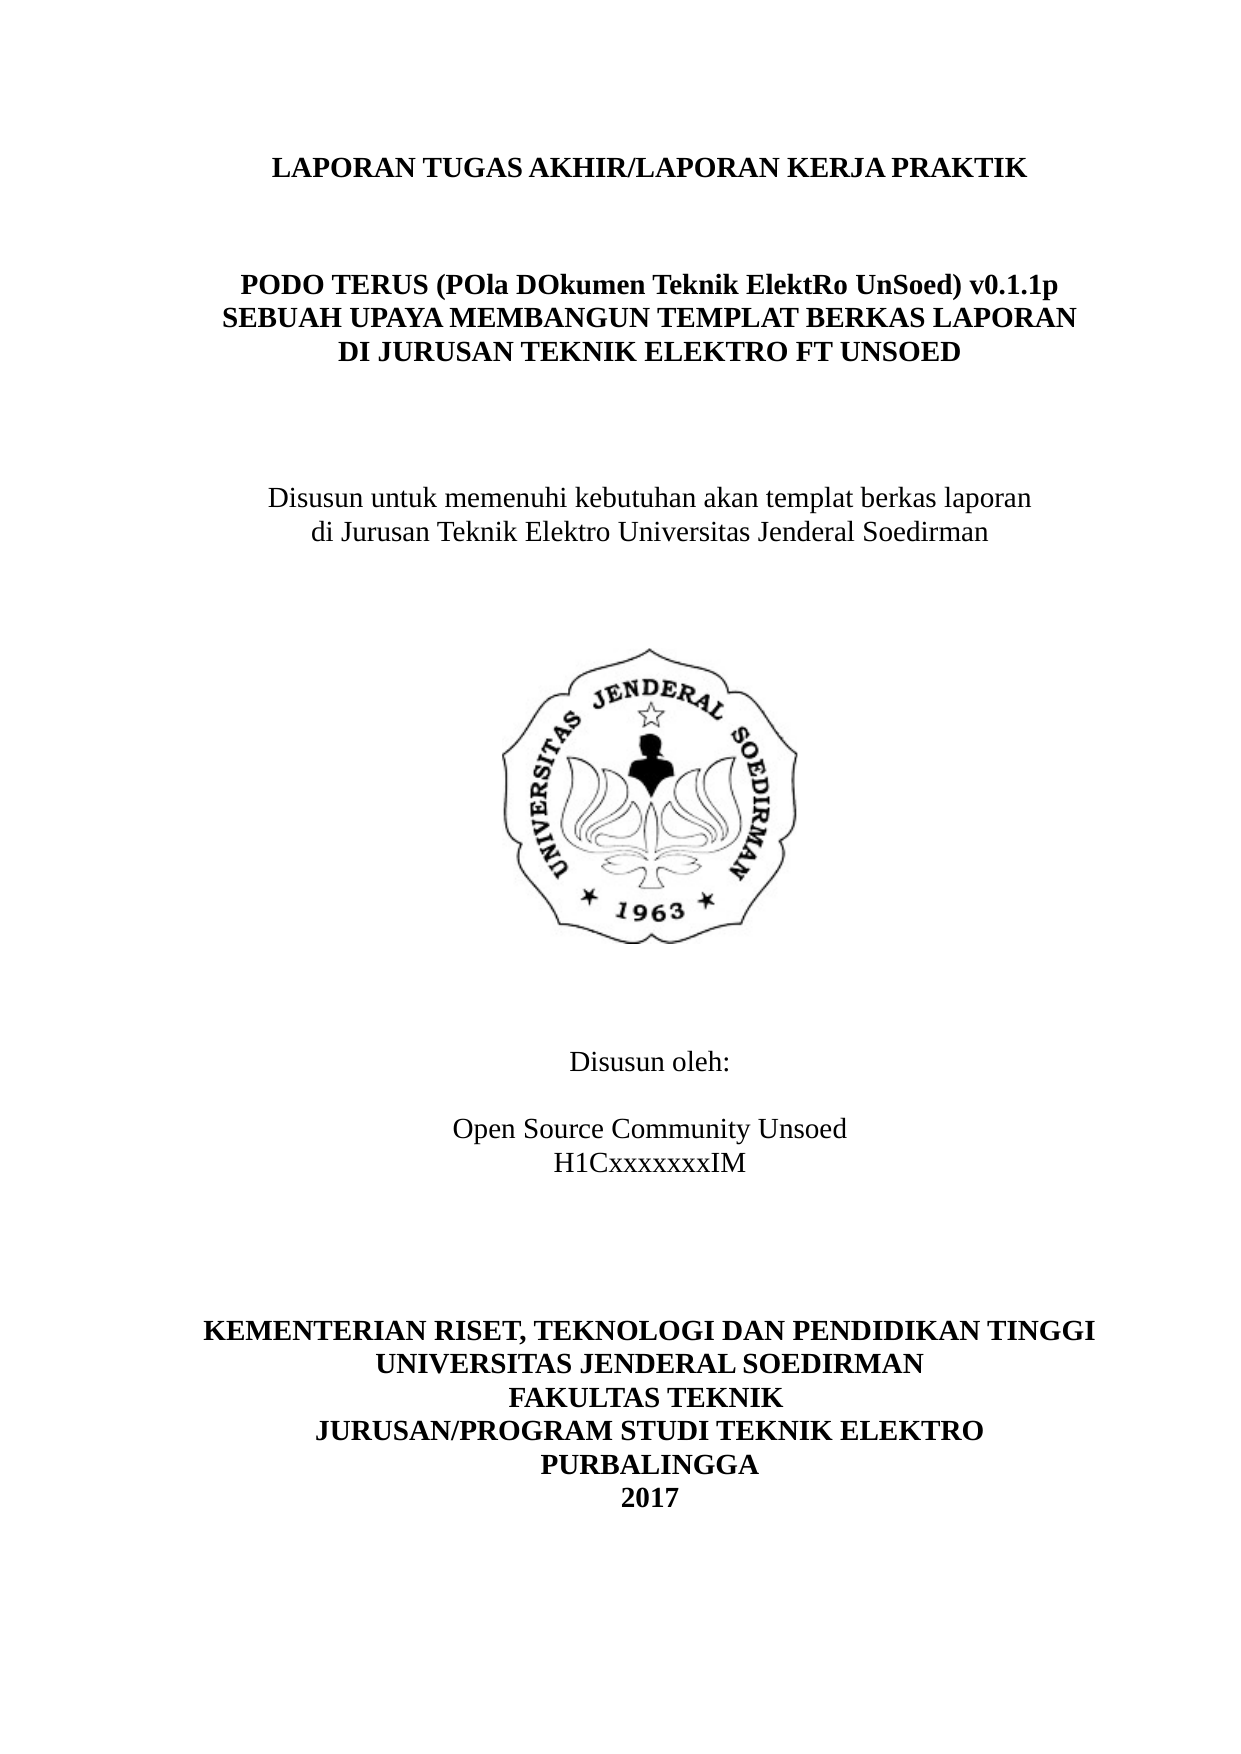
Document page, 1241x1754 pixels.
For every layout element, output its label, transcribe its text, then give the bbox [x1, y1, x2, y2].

subtitle Disusun untuk memenuhi kebutuhan akan templat berkas laporan di Jurusan Teknik Elektro Universitas Jenderal Soedirman [177, 481, 1122, 548]
subtitle H1CxxxxxxxIM [177, 1145, 1122, 1179]
subtitle Disusun oleh: [177, 1044, 1122, 1078]
subtitle PURBALINGGA [177, 1447, 1122, 1481]
subtitle KEMENTERIAN RISET, TEKNOLOGI DAN PENDIDIKAN TINGGI [177, 1313, 1122, 1346]
title PODO TERUS (POla DOkumen Teknik ElektRo UnSoed) v0.1.1p SEBUAH UPAYA MEMBANGUN TEMPLAT BERKAS LAPORAN DI JURUSAN TEKNIK ELEKTRO FT UNSOED [177, 267, 1122, 367]
subtitle 2017 [177, 1481, 1122, 1514]
picture [501, 648, 798, 944]
subtitle UNIVERSITAS JENDERAL SOEDIRMAN [177, 1346, 1122, 1380]
subtitle JURUSAN/PROGRAM STUDI TEKNIK ELEKTRO [177, 1413, 1122, 1447]
subtitle FAKULTAS TEKNIK [177, 1380, 1122, 1413]
subtitle Open Source Community Unsoed [177, 1112, 1122, 1145]
title LAPORAN TUGAS AKHIR/LAPORAN KERJA PRAKTIK [177, 150, 1122, 183]
